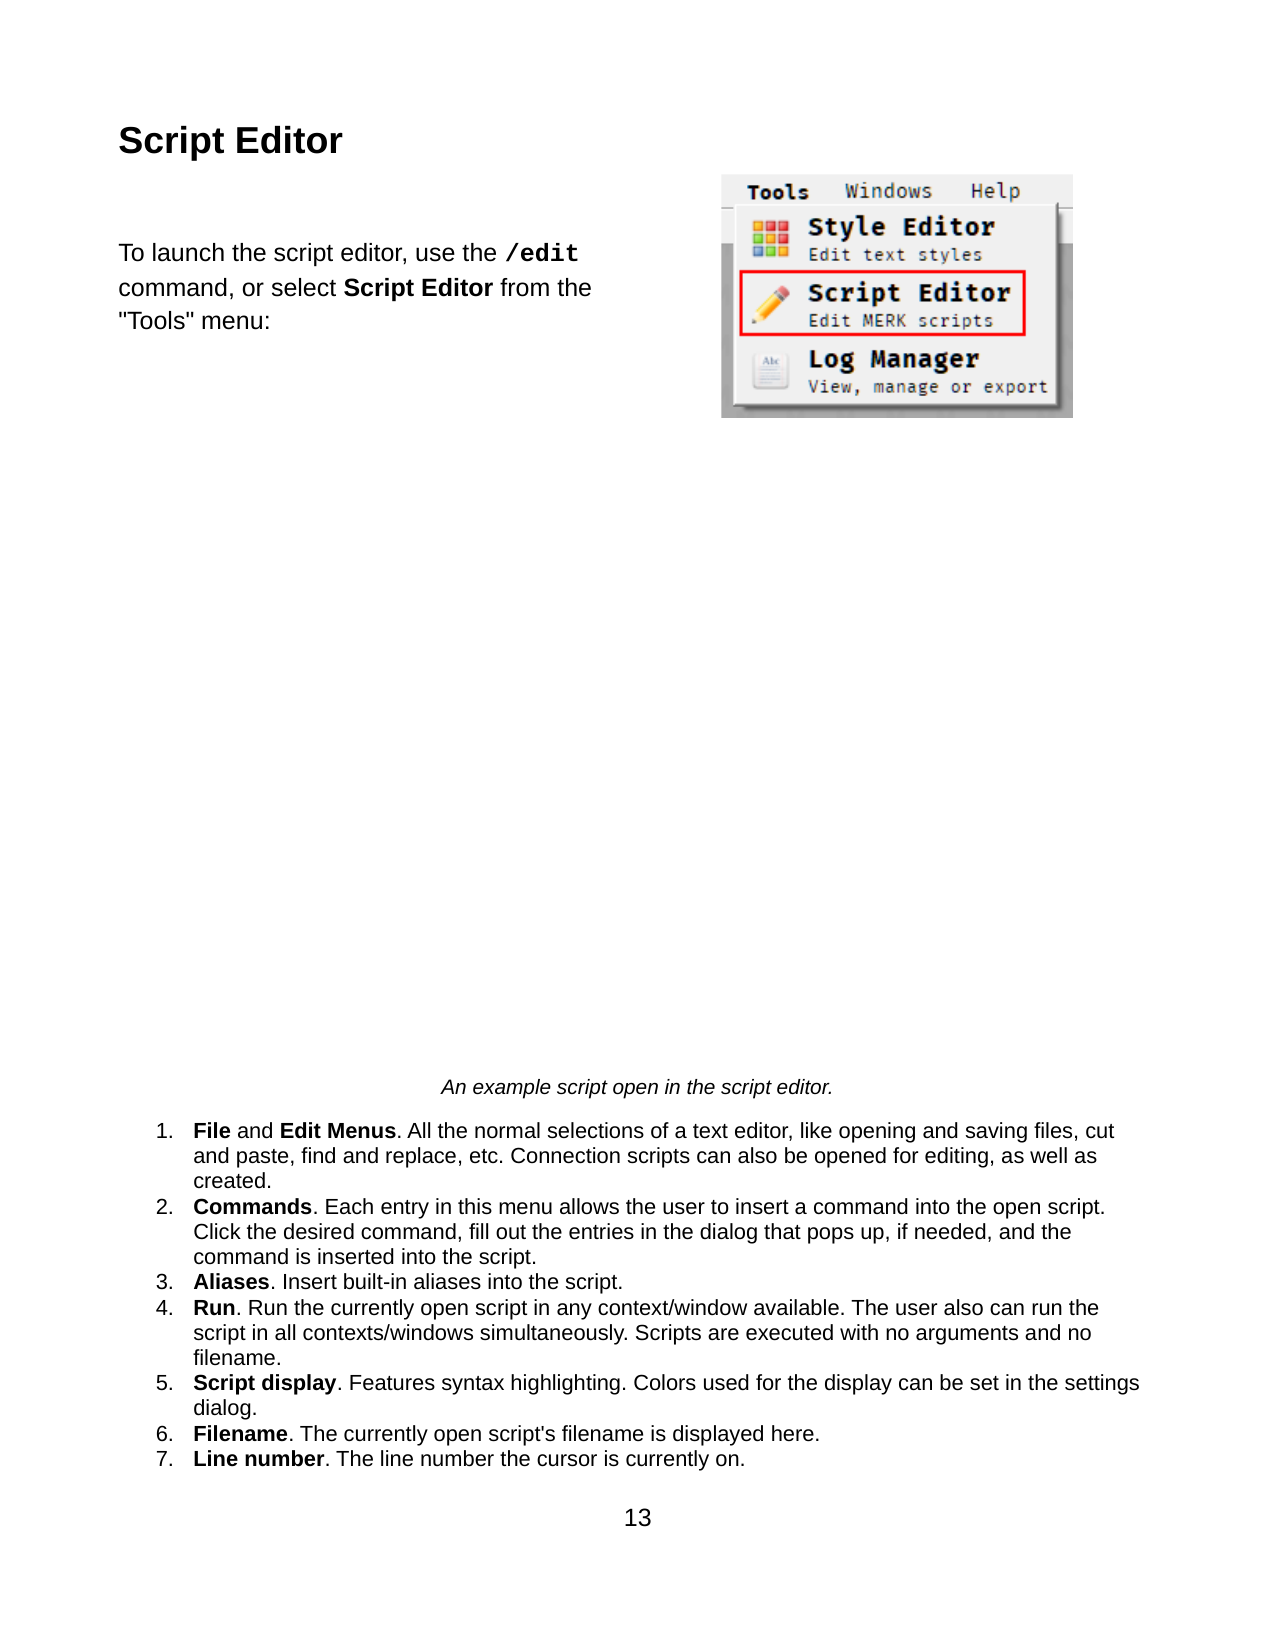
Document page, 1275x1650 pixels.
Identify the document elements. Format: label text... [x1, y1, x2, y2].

subtitle Script Editor [118, 118, 1157, 161]
text An example script open in the script editor. [307, 478, 968, 1099]
list Commands. Each entry in this menu allows the user to insert a command into the open script. Click the desired command, fill out the entries in the dialog that pops up, if needed, and the command is inserted into the script. [156, 1193, 1157, 1269]
list Run. Run the currently open script in any context/window available. The user also can run the script in all contexts/windows simultaneously. Scripts are executed with no arguments and no filename. [156, 1294, 1157, 1370]
list Aliases. Insert built-in aliases into the script. [156, 1269, 1157, 1294]
list File and Edit Menus. All the normal selections of a text editor, like opening and saving files, cut and paste, find and replace, etc. Connection scripts can also be opened for editing, as well as created. [156, 1118, 1157, 1193]
table_header [638, 174, 721, 417]
table_header [1073, 174, 1157, 417]
list Script display. Features syntax highlighting. Colors used for the display can be set in the settings dialog. [156, 1370, 1157, 1420]
list Line number. The line number the cursor is currently on. [156, 1446, 1157, 1471]
table_header To launch the script editor, use the /edit command, or select Script Editor from the "Tools" menu: [118, 174, 637, 417]
picture [721, 173, 1073, 418]
list Filename. The currently open script's filename is displayed here. [156, 1420, 1157, 1446]
